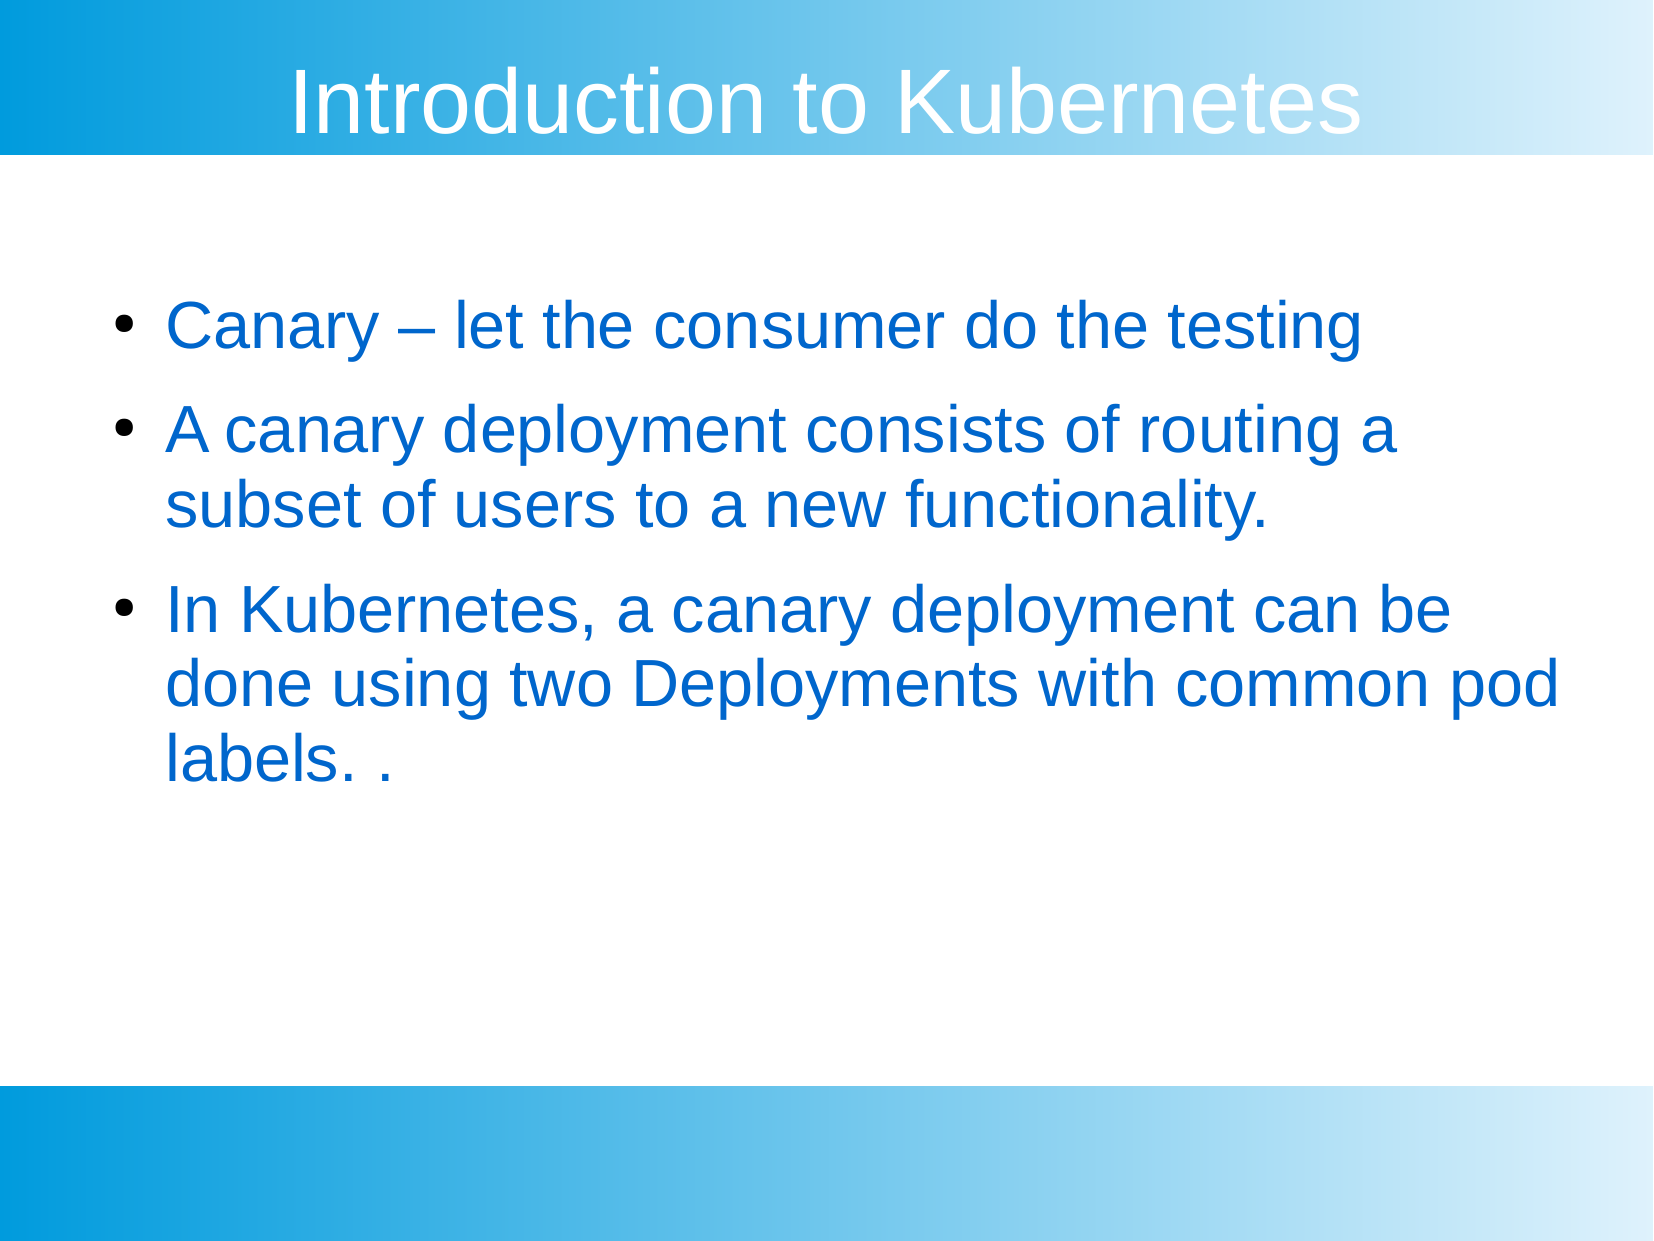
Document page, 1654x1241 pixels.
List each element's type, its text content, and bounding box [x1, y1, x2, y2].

title Introduction to Kubernetes [82, 49, 1571, 155]
list Canary – let the consumer do the testing A canary deployment consists of routing a subset of users to a new functionality. In Kubernetes, a canary deployment can be done using two Deployments with common pod labels. . [94, 183, 1583, 650]
